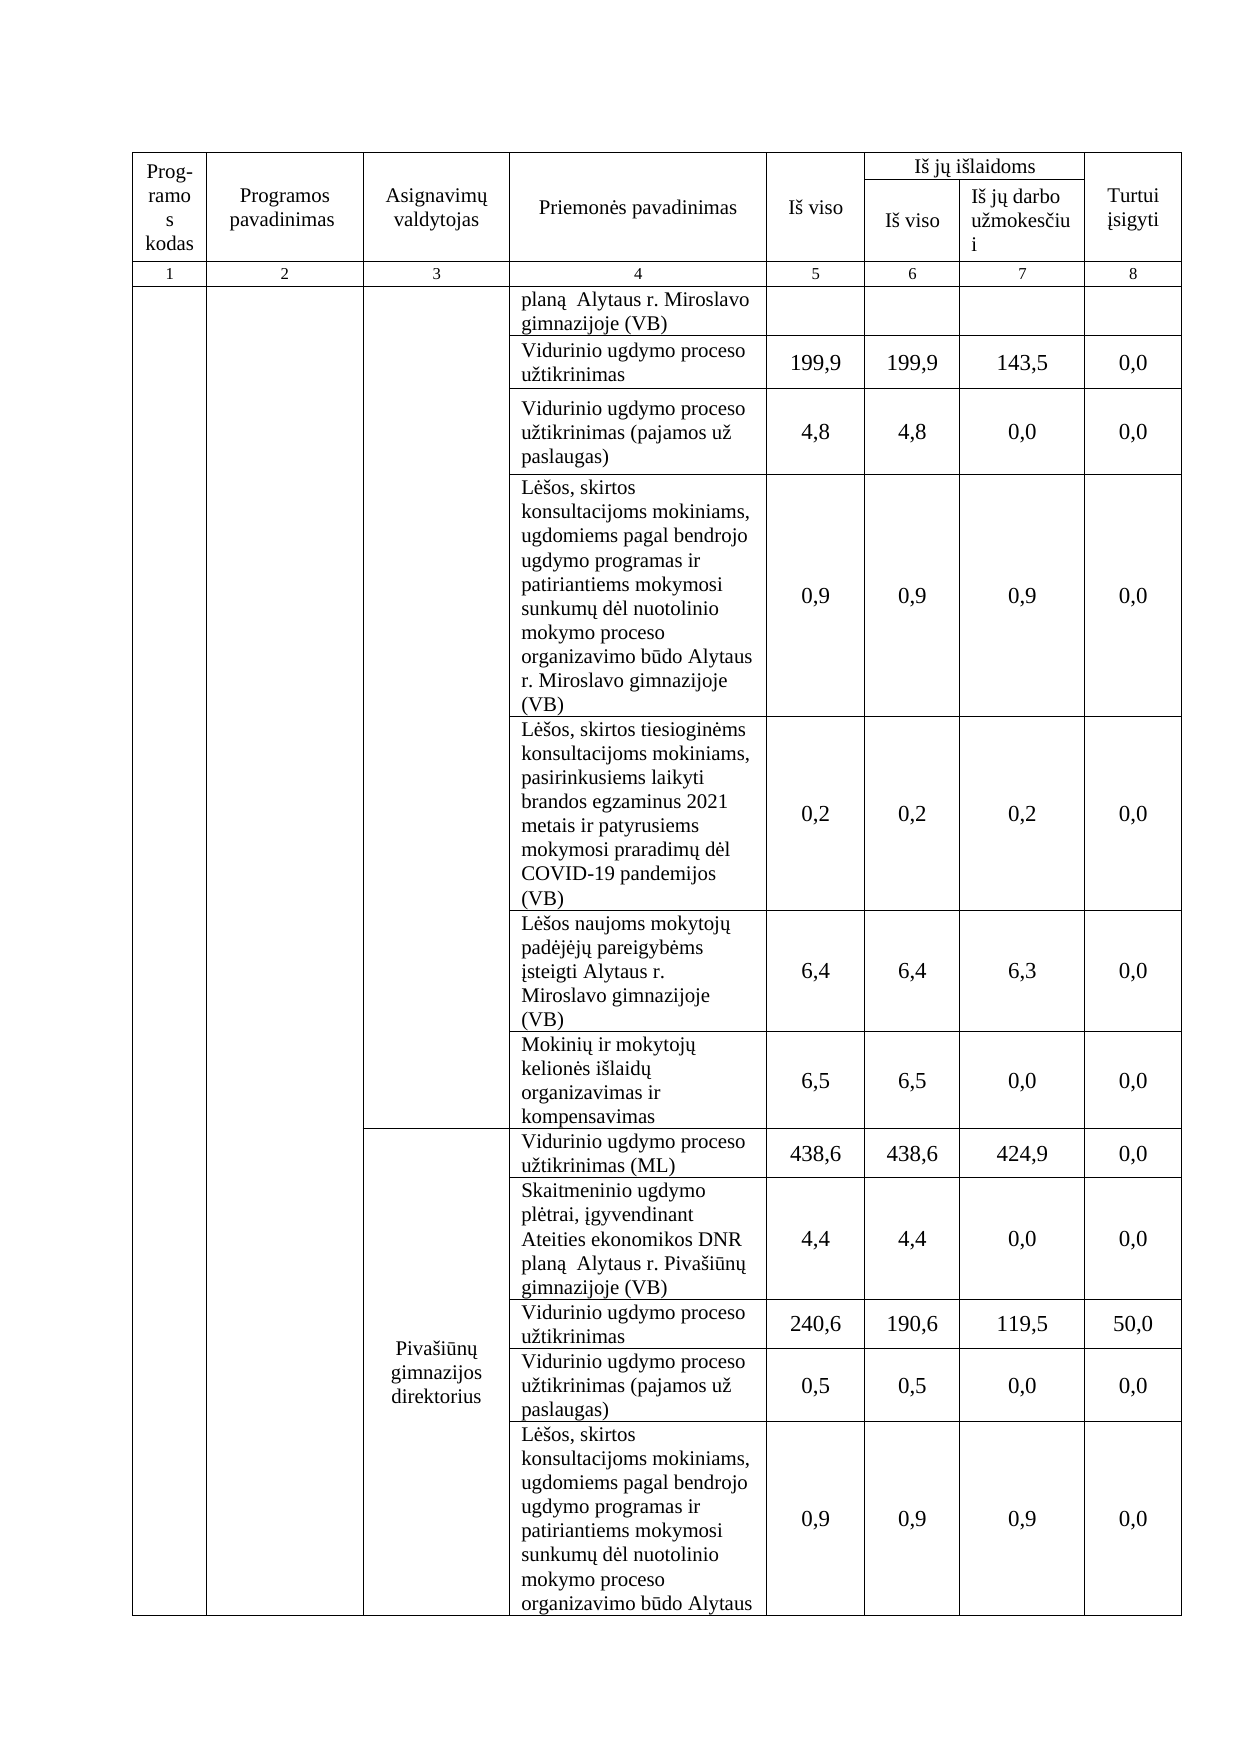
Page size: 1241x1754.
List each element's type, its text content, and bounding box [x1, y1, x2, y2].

table_cell 0,2 [865, 717, 959, 909]
table_cell Vidurinio ugdymo proceso užtikrinimas (ML) [510, 1129, 766, 1177]
table_cell 0,0 [1085, 1032, 1181, 1128]
table_cell 0,2 [767, 717, 864, 909]
table_cell 0,9 [960, 1422, 1084, 1614]
table_cell 438,6 [865, 1129, 959, 1177]
table_cell 5 [767, 262, 864, 286]
table_cell Mokinių ir mokytojų kelionės išlaidų organizavimas ir kompensavimas [510, 1032, 766, 1128]
table_cell [207, 287, 363, 1614]
table_cell 190,6 [865, 1300, 959, 1348]
table_cell 0,5 [865, 1349, 959, 1421]
table_cell 199,9 [865, 336, 959, 388]
table_cell 4,8 [865, 389, 959, 474]
table_cell Iš jų darbo užmokesčiui [960, 180, 1084, 261]
table_cell 0,9 [865, 1422, 959, 1614]
table_header Iš viso [767, 153, 864, 261]
table_cell 6,4 [767, 911, 864, 1031]
table_cell Skaitmeninio ugdymo plėtrai, įgyvendinant Ateities ekonomikos DNR planą Alytaus r. Pivašiūnų gimnazijoje (VB) [510, 1178, 766, 1299]
table_cell 50,0 [1085, 1300, 1181, 1348]
table_cell [865, 287, 959, 335]
table_cell 0,0 [960, 389, 1084, 474]
table_cell [1085, 287, 1181, 335]
table_cell 4,4 [767, 1178, 864, 1299]
table_cell 4,4 [865, 1178, 959, 1299]
table_cell [133, 287, 206, 1614]
table_cell 0,0 [960, 1178, 1084, 1299]
table_cell 0,0 [1085, 717, 1181, 909]
table_cell 143,5 [960, 336, 1084, 388]
table_cell Lėšos, skirtos konsultacijoms mokiniams, ugdomiems pagal bendrojo ugdymo programas ir patiriantiems mokymosi sunkumų dėl nuotolinio mokymo proceso organizavimo būdo Alytaus r. Miroslavo gimnazijoje (VB) [510, 475, 766, 716]
table_cell Lėšos, skirtos tiesioginėms konsultacijoms mokiniams, pasirinkusiems laikyti brandos egzaminus 2021 metais ir patyrusiems mokymosi praradimų dėl COVID-19 pandemijos (VB) [510, 717, 766, 909]
table_cell 0,0 [1085, 336, 1181, 388]
table_cell 6,5 [767, 1032, 864, 1128]
table_cell 0,0 [1085, 911, 1181, 1031]
table_cell 0,0 [1085, 1178, 1181, 1299]
table_cell 0,9 [767, 1422, 864, 1614]
table_cell 0,2 [960, 717, 1084, 909]
table_header Programos pavadinimas [207, 153, 363, 261]
table_cell Vidurinio ugdymo proceso užtikrinimas (pajamos už paslaugas) [510, 389, 766, 474]
table_cell 0,0 [1085, 1349, 1181, 1421]
table_cell [767, 287, 864, 335]
table_cell [960, 287, 1084, 335]
table_cell 119,5 [960, 1300, 1084, 1348]
table_cell 7 [960, 262, 1084, 286]
table_cell 240,6 [767, 1300, 864, 1348]
table_cell 0,9 [960, 475, 1084, 716]
table_cell 0,9 [767, 475, 864, 716]
table_header Turtui įsigyti [1085, 153, 1181, 261]
table_cell 3 [364, 262, 509, 286]
table_cell [364, 287, 509, 1128]
table_cell 438,6 [767, 1129, 864, 1177]
table_cell Lėšos naujoms mokytojų padėjėjų pareigybėms įsteigti Alytaus r. Miroslavo gimnazijoje (VB) [510, 911, 766, 1031]
table_cell 0,0 [960, 1032, 1084, 1128]
table_cell 6,3 [960, 911, 1084, 1031]
table_header Asignavimų valdytojas [364, 153, 509, 261]
table_cell 424,9 [960, 1129, 1084, 1177]
table_cell 0,0 [1085, 1129, 1181, 1177]
table_cell Vidurinio ugdymo proceso užtikrinimas (pajamos už paslaugas) [510, 1349, 766, 1421]
table_cell Vidurinio ugdymo proceso užtikrinimas [510, 336, 766, 388]
table_cell Pivašiūnų gimnazijos direktorius [364, 1129, 509, 1614]
table_cell 0,0 [1085, 1422, 1181, 1614]
table_header Iš jų išlaidoms [865, 153, 1084, 179]
table_cell 0,9 [865, 475, 959, 716]
table_header Priemonės pavadinimas [510, 153, 766, 261]
table_cell 6,5 [865, 1032, 959, 1128]
table_cell 8 [1085, 262, 1181, 286]
table_cell 2 [207, 262, 363, 286]
table_cell 199,9 [767, 336, 864, 388]
table_cell Iš viso [865, 180, 959, 261]
table_header Prog-ramos kodas [133, 153, 206, 261]
table_cell 0,0 [1085, 389, 1181, 474]
table_cell 0,0 [1085, 475, 1181, 716]
table_cell 0,0 [960, 1349, 1084, 1421]
table_cell planą Alytaus r. Miroslavo gimnazijoje (VB) [510, 287, 766, 335]
table_cell 4 [510, 262, 766, 286]
table_cell 0,5 [767, 1349, 864, 1421]
table_cell Vidurinio ugdymo proceso užtikrinimas [510, 1300, 766, 1348]
table_cell 6,4 [865, 911, 959, 1031]
table_cell 4,8 [767, 389, 864, 474]
table_cell 6 [865, 262, 959, 286]
table_cell 1 [133, 262, 206, 286]
table_cell Lėšos, skirtos konsultacijoms mokiniams, ugdomiems pagal bendrojo ugdymo programas ir patiriantiems mokymosi sunkumų dėl nuotolinio mokymo proceso organizavimo būdo Alytaus [510, 1422, 766, 1614]
